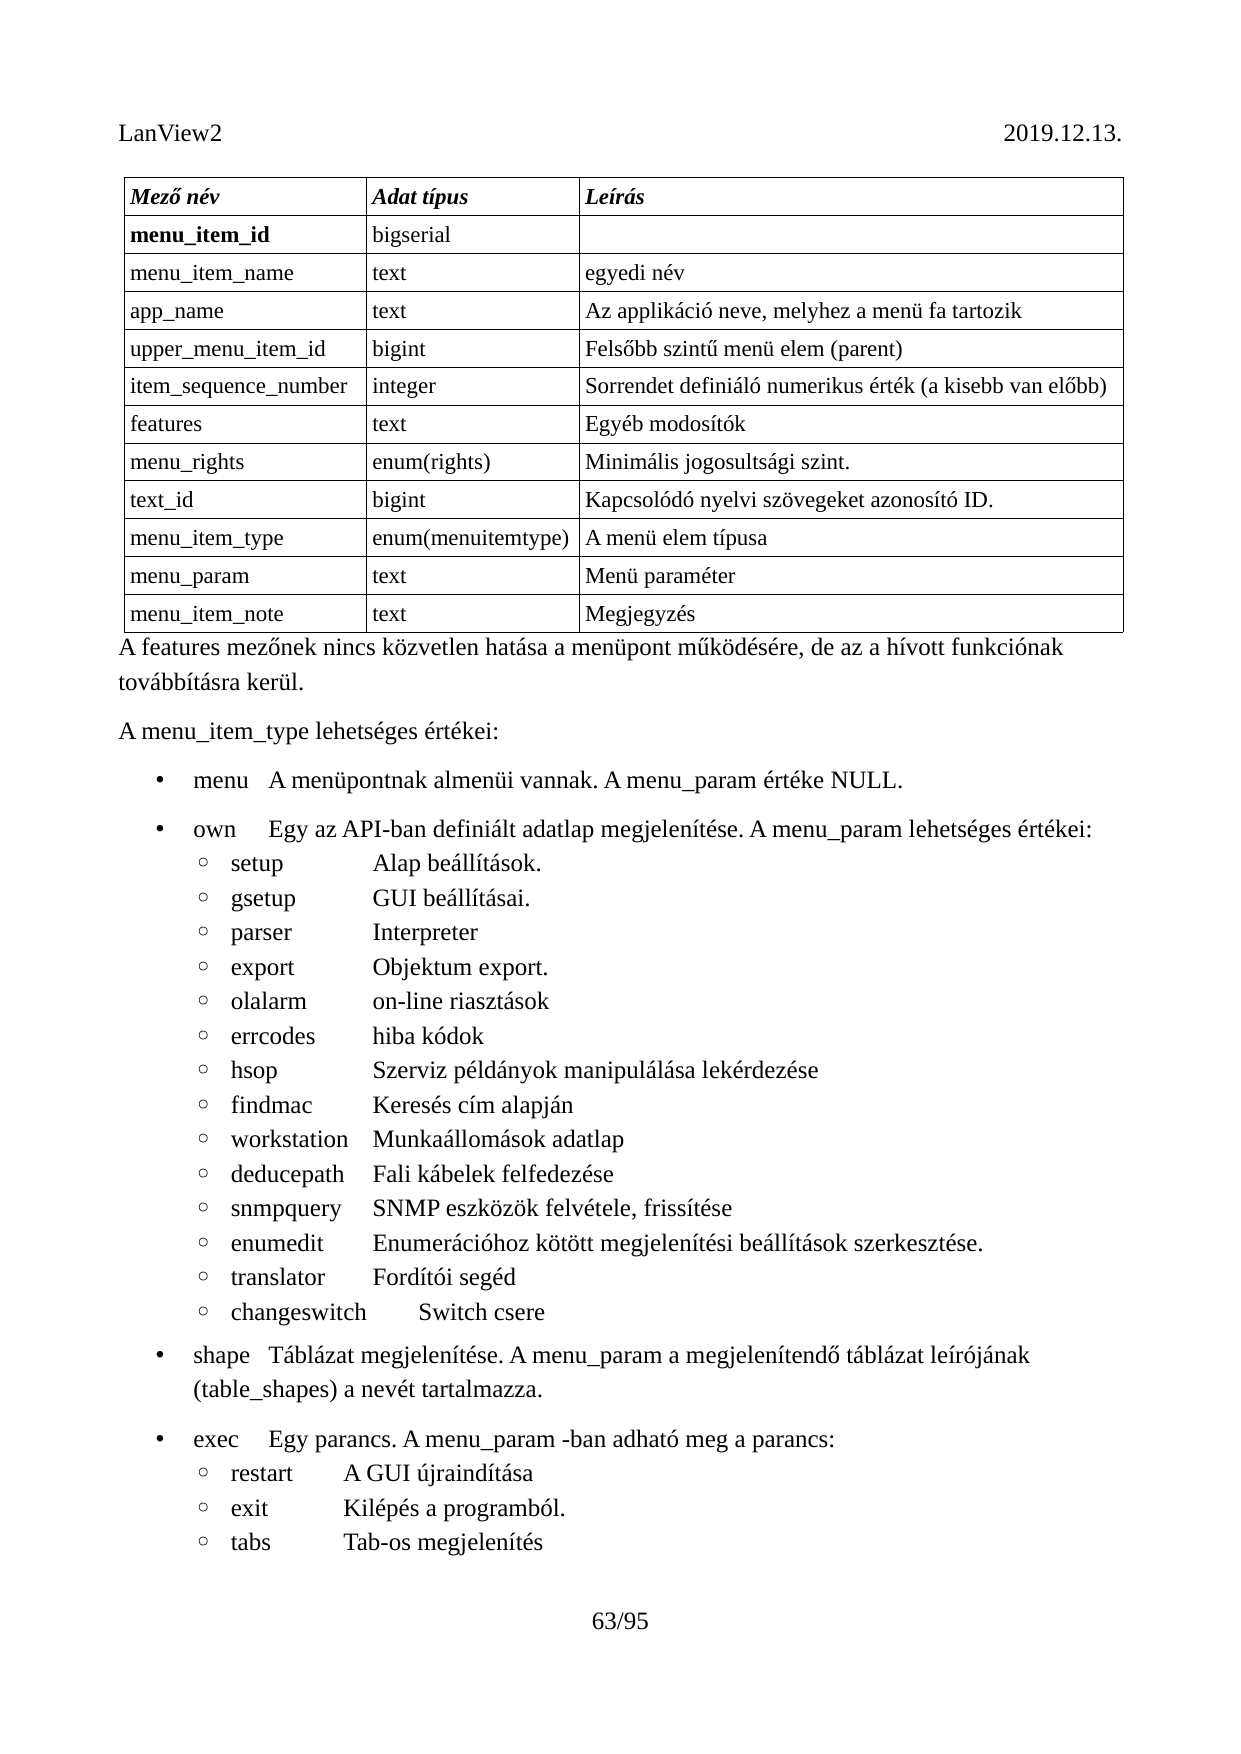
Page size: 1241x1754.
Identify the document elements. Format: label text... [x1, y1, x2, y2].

list exit Kilépés a programból. [193, 1493, 1122, 1522]
list findmac Keresés cím alapján [193, 1090, 1122, 1118]
list shape Táblázat megjelenítése. A menu_param a megjelenítendő táblázat leírójának (table_shapes) a nevét tartalmazza. [156, 1340, 1122, 1403]
table_header Adat típus [367, 178, 579, 215]
table_cell text [367, 595, 579, 632]
list parser Interpreter [193, 917, 1122, 946]
list olalarm on-line riasztások [193, 986, 1122, 1015]
table_cell Egyéb modosítók [580, 406, 1123, 442]
table_cell menu_rights [125, 444, 366, 480]
list workstation Munkaállomások adatlap [193, 1124, 1122, 1153]
list hsop Szerviz példányok manipulálása lekérdezése [193, 1055, 1122, 1084]
table_cell bigserial [367, 216, 579, 253]
table_cell [580, 216, 1123, 253]
table_cell integer [367, 368, 579, 404]
table_cell text [367, 292, 579, 329]
table_cell Sorrendet definiáló numerikus érték (a kisebb van előbb) [580, 368, 1123, 404]
table_header Mező név [125, 178, 366, 215]
table_cell menu_item_id [125, 216, 366, 253]
table_cell egyedi név [580, 254, 1123, 291]
list export Objektum export. [193, 952, 1122, 981]
list translator Fordítói segéd [193, 1262, 1122, 1291]
table_cell Az applikáció neve, melyhez a menü fa tartozik [580, 292, 1123, 329]
table_cell menu_item_type [125, 519, 366, 556]
table_cell bigint [367, 481, 579, 518]
table_cell upper_menu_item_id [125, 330, 366, 367]
list errcodes hiba kódok [193, 1021, 1122, 1049]
list own Egy az API-ban definiált adatlap megjelenítése. A menu_param lehetséges értékei: [156, 814, 1122, 843]
list changeswitch Switch csere [193, 1297, 1122, 1325]
table_cell Menü paraméter [580, 557, 1123, 594]
table_cell text [367, 406, 579, 442]
table_cell app_name [125, 292, 366, 329]
table_cell text [367, 557, 579, 594]
table_cell Minimális jogosultsági szint. [580, 444, 1123, 480]
table_cell enum(rights) [367, 444, 579, 480]
table_cell menu_item_note [125, 595, 366, 632]
list menu A menüpontnak almenüi vannak. A menu_param értéke NULL. [156, 765, 1122, 793]
table_header Leírás [580, 178, 1123, 215]
table_cell enum(menuitemtype) [367, 519, 579, 556]
text A menu_item_type lehetséges értékei: [118, 716, 1122, 744]
list enumedit Enumerációhoz kötött megjelenítési beállítások szerkesztése. [193, 1228, 1122, 1256]
list deducepath Fali kábelek felfedezése [193, 1159, 1122, 1187]
table_cell A menü elem típusa [580, 519, 1123, 556]
table_cell Megjegyzés [580, 595, 1123, 632]
table_cell text_id [125, 481, 366, 518]
list gsetup GUI beállításai. [193, 883, 1122, 912]
table_cell Felsőbb szintű menü elem (parent) [580, 330, 1123, 367]
list tabs Tab-os megjelenítés [193, 1527, 1122, 1556]
list restart A GUI újraindítása [193, 1458, 1122, 1487]
table_cell menu_item_name [125, 254, 366, 291]
list setup Alap beállítások. [193, 848, 1122, 877]
text A features mezőnek nincs közvetlen hatása a menüpont működésére, de az a hívott funkciónak továbbításra kerül. [118, 632, 1122, 695]
list exec Egy parancs. A menu_param -ban adható meg a parancs: [156, 1424, 1122, 1453]
table_cell menu_param [125, 557, 366, 594]
table_cell bigint [367, 330, 579, 367]
table_cell features [125, 406, 366, 442]
table_cell Kapcsolódó nyelvi szövegeket azonosító ID. [580, 481, 1123, 518]
list snmpquery SNMP eszközök felvétele, frissítése [193, 1193, 1122, 1222]
table_cell item_sequence_number [125, 368, 366, 404]
table_cell text [367, 254, 579, 291]
